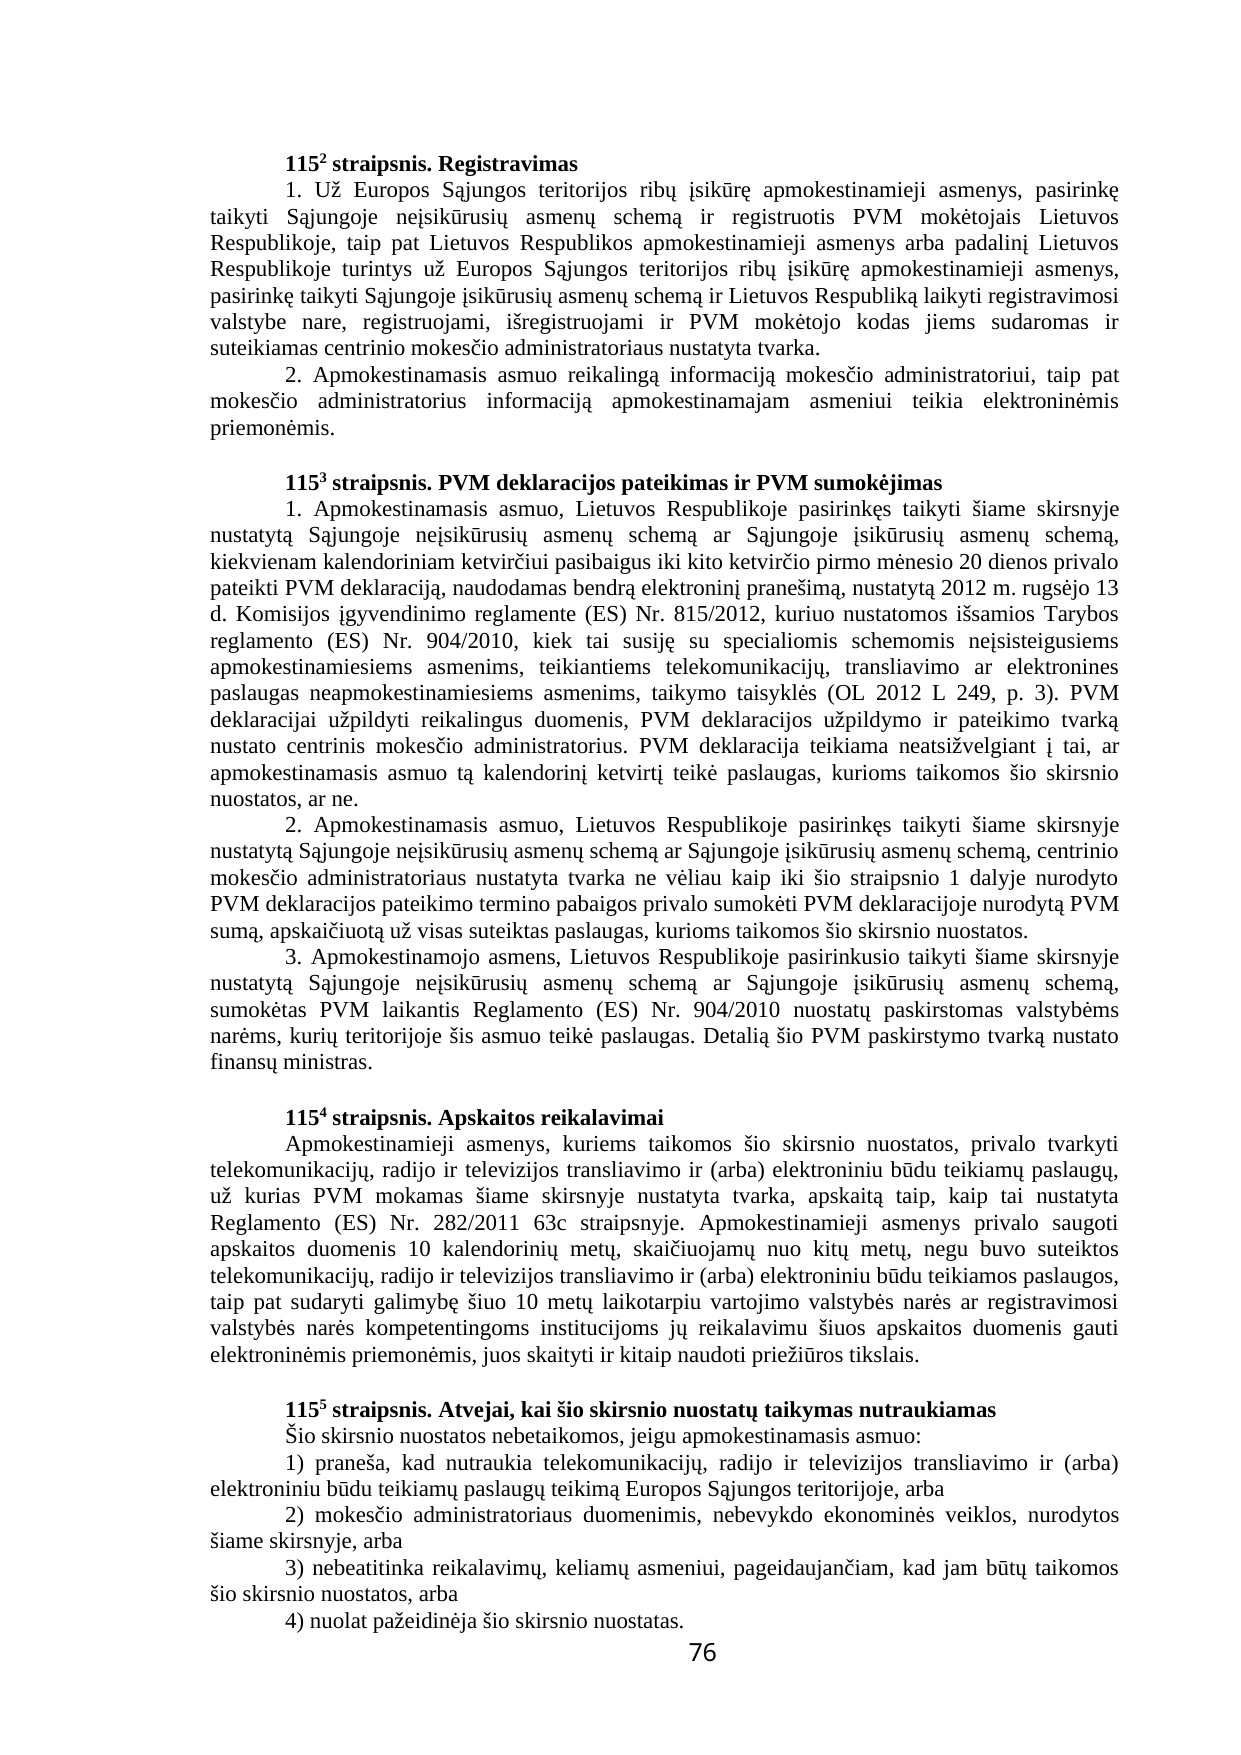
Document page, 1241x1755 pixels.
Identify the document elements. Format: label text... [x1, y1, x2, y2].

text 1152 straipsnis. Registravimas [210, 150, 1120, 176]
text 2. Apmokestinamasis asmuo reikalingą informaciją mokesčio administratoriui, taip pat mokesčio administratorius informaciją apmokestinamajam asmeniui teikia elektroninėmis priemonėmis. [210, 361, 1120, 440]
text 2) mokesčio administratoriaus duomenimis, nebevykdo ekonominės veiklos, nurodytos šiame skirsnyje, arba [210, 1501, 1120, 1554]
text Šio skirsnio nuostatos nebetaikomos, jeigu apmokestinamasis asmuo: [210, 1422, 1120, 1448]
text 3) nebeatitinka reikalavimų, keliamų asmeniui, pageidaujančiam, kad jam būtų taikomos šio skirsnio nuostatos, arba [210, 1554, 1120, 1607]
text 1154 straipsnis. Apskaitos reikalavimai [210, 1103, 1120, 1130]
text Apmokestinamieji asmenys, kuriems taikomos šio skirsnio nuostatos, privalo tvarkyti telekomunikacijų, radijo ir televizijos transliavimo ir (arba) elektroniniu būdu teikiamų paslaugų, už kurias PVM mokamas šiame skirsnyje nustatyta tvarka, apskaitą taip, kaip tai nustatyta Reglamento (ES) Nr. 282/2011 63c straipsnyje. Apmokestinamieji asmenys privalo saugoti apskaitos duomenis 10 kalendorinių metų, skaičiuojamų nuo kitų metų, negu buvo suteiktos telekomunikacijų, radijo ir televizijos transliavimo ir (arba) elektroniniu būdu teikiamos paslaugos, taip pat sudaryti galimybę šiuo 10 metų laikotarpiu vartojimo valstybės narės ar registravimosi valstybės narės kompetentingoms institucijoms jų reikalavimu šiuos apskaitos duomenis gauti elektroninėmis priemonėmis, juos skaityti ir kitaip naudoti priežiūros tikslais. [210, 1130, 1120, 1367]
text 1. Už Europos Sąjungos teritorijos ribų įsikūrę apmokestinamieji asmenys, pasirinkę taikyti Sąjungoje neįsikūrusių asmenų schemą ir registruotis PVM mokėtojais Lietuvos Respublikoje, taip pat Lietuvos Respublikos apmokestinamieji asmenys arba padalinį Lietuvos Respublikoje turintys už Europos Sąjungos teritorijos ribų įsikūrę apmokestinamieji asmenys, pasirinkę taikyti Sąjungoje įsikūrusių asmenų schemą ir Lietuvos Respubliką laikyti registravimosi valstybe nare, registruojami, išregistruojami ir PVM mokėtojo kodas jiems sudaromas ir suteikiamas centrinio mokesčio administratoriaus nustatyta tvarka. [210, 176, 1120, 361]
text 1155 straipsnis. Atvejai, kai šio skirsnio nuostatų taikymas nutraukiamas [210, 1396, 1120, 1422]
text 1. Apmokestinamasis asmuo, Lietuvos Respublikoje pasirinkęs taikyti šiame skirsnyje nustatytą Sąjungoje neįsikūrusių asmenų schemą ar Sąjungoje įsikūrusių asmenų schemą, kiekvienam kalendoriniam ketvirčiui pasibaigus iki kito ketvirčio pirmo mėnesio 20 dienos privalo pateikti PVM deklaraciją, naudodamas bendrą elektroninį pranešimą, nustatytą 2012 m. rugsėjo 13 d. Komisijos įgyvendinimo reglamente (ES) Nr. 815/2012, kuriuo nustatomos išsamios Tarybos reglamento (ES) Nr. 904/2010, kiek tai susiję su specialiomis schemomis neįsisteigusiems apmokestinamiesiems asmenims, teikiantiems telekomunikacijų, transliavimo ar elektronines paslaugas neapmokestinamiesiems asmenims, taikymo taisyklės (OL 2012 L 249, p. 3). PVM deklaracijai užpildyti reikalingus duomenis, PVM deklaracijos užpildymo ir pateikimo tvarką nustato centrinis mokesčio administratorius. PVM deklaracija teikiama neatsižvelgiant į tai, ar apmokestinamasis asmuo tą kalendorinį ketvirtį teikė paslaugas, kurioms taikomos šio skirsnio nuostatos, ar ne. [210, 495, 1120, 811]
text 4) nuolat pažeidinėja šio skirsnio nuostatas. [210, 1607, 1120, 1633]
text 1153 straipsnis. PVM deklaracijos pateikimas ir PVM sumokėjimas [210, 469, 1120, 495]
text 1) praneša, kad nutraukia telekomunikacijų, radijo ir televizijos transliavimo ir (arba) elektroniniu būdu teikiamų paslaugų teikimą Europos Sąjungos teritorijoje, arba [210, 1448, 1120, 1501]
text 2. Apmokestinamasis asmuo, Lietuvos Respublikoje pasirinkęs taikyti šiame skirsnyje nustatytą Sąjungoje neįsikūrusių asmenų schemą ar Sąjungoje įsikūrusių asmenų schemą, centrinio mokesčio administratoriaus nustatyta tvarka ne vėliau kaip iki šio straipsnio 1 dalyje nurodyto PVM deklaracijos pateikimo termino pabaigos privalo sumokėti PVM deklaracijoje nurodytą PVM sumą, apskaičiuotą už visas suteiktas paslaugas, kurioms taikomos šio skirsnio nuostatos. [210, 811, 1120, 943]
text 3. Apmokestinamojo asmens, Lietuvos Respublikoje pasirinkusio taikyti šiame skirsnyje nustatytą Sąjungoje neįsikūrusių asmenų schemą ar Sąjungoje įsikūrusių asmenų schemą, sumokėtas PVM laikantis Reglamento (ES) Nr. 904/2010 nuostatų paskirstomas valstybėms narėms, kurių teritorijoje šis asmuo teikė paslaugas. Detalią šio PVM paskirstymo tvarką nustato finansų ministras. [210, 943, 1120, 1075]
